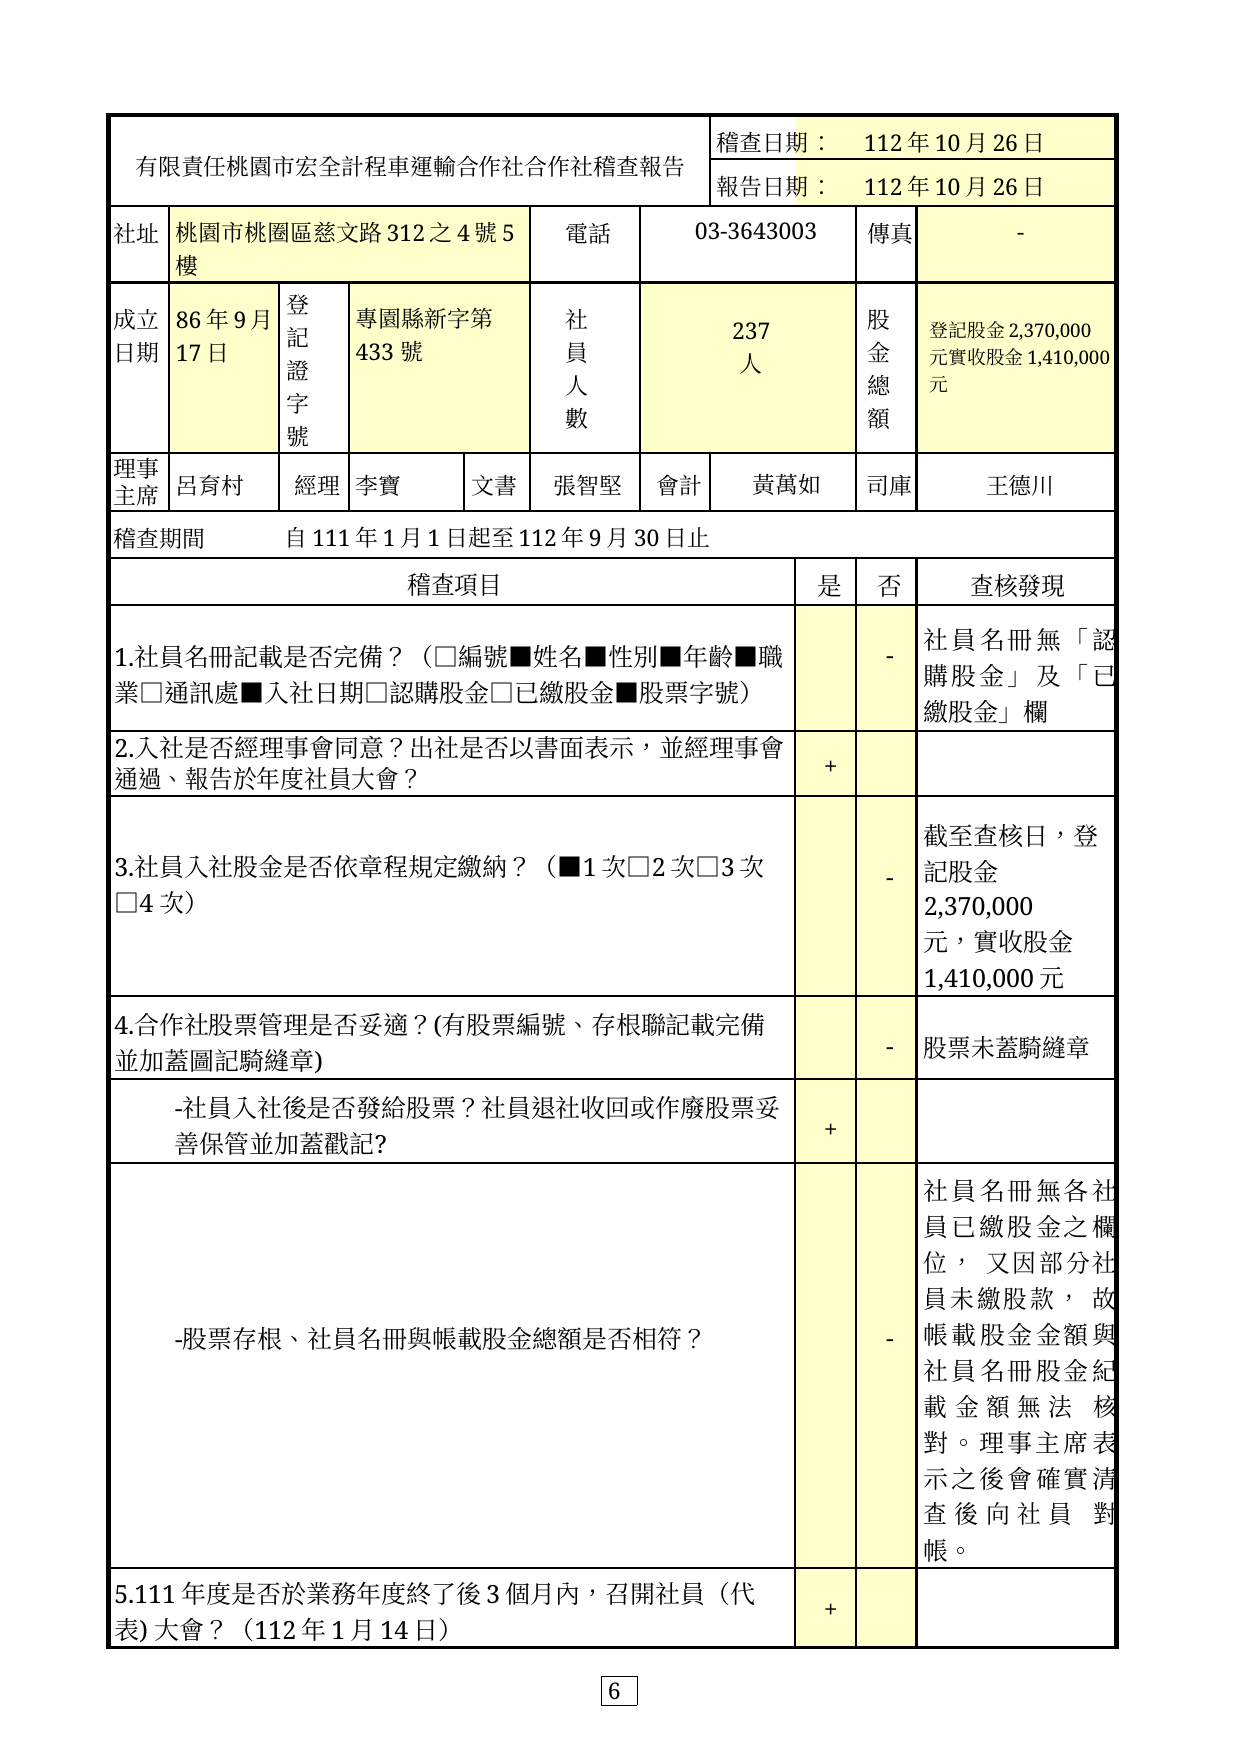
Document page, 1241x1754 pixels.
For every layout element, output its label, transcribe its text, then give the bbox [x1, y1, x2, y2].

table_header ： 112年10月26日 [795, 117, 1114, 158]
table_cell 理事 主席 [111, 454, 168, 509]
table_cell [918, 732, 1114, 795]
table_cell [857, 1080, 915, 1162]
table_cell [796, 606, 855, 730]
table_cell [918, 1569, 1114, 1646]
table_cell 5.111年度是否於業務年度終了後3個月內，召開社員（代表) 大會？（112年1月14日） [111, 1569, 794, 1646]
table_cell 1.社員名冊記載是否完備？（□編號■姓名■性別■年齡■職業□通訊處■入社日期□認購股金□已繳股金■股票字號） [111, 606, 794, 730]
table_cell 社員名冊無「認購股金」及「已繳股金」欄 [918, 606, 1114, 730]
table_cell 截至查核日，登記股金2,370,000 元，實收股金1,410,000元 [918, 797, 1114, 995]
table_cell 呂育村 [170, 454, 278, 509]
table_cell [796, 997, 855, 1078]
table_cell [857, 1569, 915, 1646]
table_cell 成立日期 [111, 284, 168, 452]
table_cell - [857, 797, 915, 995]
table_cell 社員人數 [531, 284, 639, 452]
table_cell 否 [857, 559, 915, 604]
table_cell 登記股金2,370,000元實收股金1,410,000元 [918, 284, 1114, 452]
table_cell 文書 [465, 454, 529, 509]
table_cell - [857, 1164, 915, 1567]
table_cell [796, 797, 855, 995]
table_cell 股金總額 [857, 284, 915, 452]
table_cell + [796, 1080, 855, 1162]
table_cell 股票未蓋騎縫章 [918, 997, 1114, 1078]
table_cell [857, 732, 915, 795]
table_cell 237人 [641, 284, 855, 452]
table_cell 3.社員入社股金是否依章程規定繳納？（■1次□2次□3次□4 次） [111, 797, 794, 995]
table_cell 桃園市桃圈區慈文路312之4號5樓 [170, 207, 529, 281]
table_cell 03-3643003 [641, 207, 855, 281]
table_header 稽查日期 [711, 117, 795, 158]
table_cell -股票存根、社員名冊與帳載股金總額是否相符？ [111, 1164, 794, 1567]
table_header 有限責任桃園市宏全計程車運輸合作社合作社稽查報告 [111, 117, 709, 205]
table_cell 王德川 [918, 454, 1114, 509]
table_cell [918, 1080, 1114, 1162]
table_cell 社員名冊無各社員已繳股金之欄位， 又因部分社員未繳股款， 故帳載股金金額與社員名冊股金紀載金額無法 核對。理事主席表示之後會確實清查後向社員 對帳。 [918, 1164, 1114, 1567]
table_cell 查核發現 [918, 559, 1114, 604]
table_cell 社址 [111, 207, 168, 281]
table_cell 司庫 [857, 454, 915, 509]
table_cell 傳真 [857, 207, 915, 281]
table_cell 張智堅 [531, 454, 639, 509]
table_cell 86年9月 17日 [170, 284, 278, 452]
table_cell 稽查期間 自111年1月1日起至112年9月30日止 [111, 512, 1114, 557]
table_cell 李寶 [350, 454, 463, 509]
table_cell + [796, 1569, 855, 1646]
table_cell ： 112年10月26日 [795, 160, 1114, 205]
table_cell 經理 [280, 454, 348, 509]
table_cell + [796, 732, 855, 795]
table_cell 黃萬如 [711, 454, 855, 509]
table_cell [796, 1164, 855, 1567]
table_cell 報告日期 [711, 160, 795, 205]
table_cell 是 [796, 559, 855, 604]
table_cell 稽查項目 [111, 559, 794, 604]
table_cell 電話 [531, 207, 639, 281]
table_cell -社員入社後是否發給股票？社員退社收回或作廢股票妥善保管並加蓋戳記? [111, 1080, 794, 1162]
table_cell 專園縣新字第433 號 [350, 284, 529, 452]
table_cell - [857, 606, 915, 730]
table_cell 4.合作社股票管理是否妥適？(有股票編號、存根聯記載完備並加蓋圖記騎縫章) [111, 997, 794, 1078]
table_cell 登記證字號 [280, 284, 348, 452]
table_cell 會計 [641, 454, 709, 509]
table_cell - [857, 997, 915, 1078]
table_cell 2.入社是否經理事會同意？出社是否以書面表示，並經理事會 通過、報告於年度社員大會？ [111, 732, 794, 795]
table_cell - [918, 207, 1114, 281]
